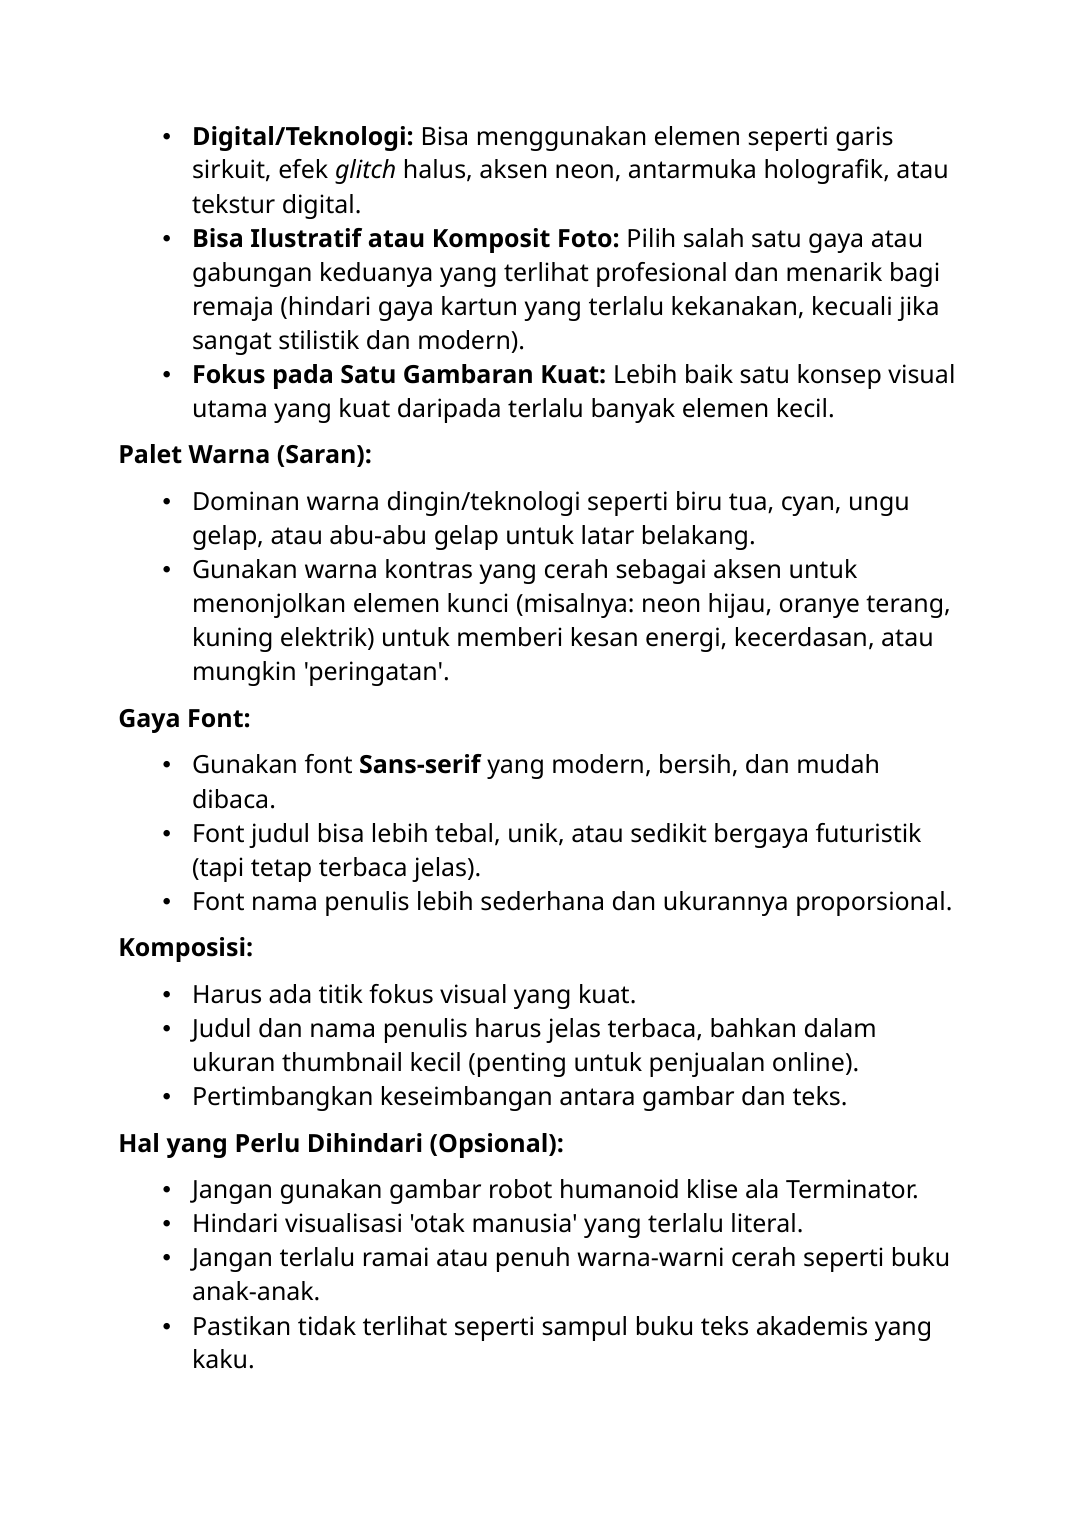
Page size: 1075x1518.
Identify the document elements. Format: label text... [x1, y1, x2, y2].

list Fokus pada Satu Gambaran Kuat: Lebih baik satu konsep visual utama yang kuat daripada terlalu banyak elemen kecil. [162, 357, 957, 425]
list Judul dan nama penulis harus jelas terbaca, bahkan dalam ukuran thumbnail kecil (penting untuk penjualan online). [162, 1011, 957, 1079]
list Bisa Ilustratif atau Komposit Foto: Pilih salah satu gaya atau gabungan keduanya yang terlihat profesional dan menarik bagi remaja (hindari gaya kartun yang terlalu kekanakan, kecuali jika sangat stilistik dan modern). [162, 220, 957, 357]
list Digital/Teknologi: Bisa menggunakan elemen seperti garis sirkuit, efek glitch halus, aksen neon, antarmuka holografik, atau tekstur digital. [162, 118, 957, 220]
list Hindari visualisasi 'otak manusia' yang terlalu literal. [162, 1206, 957, 1240]
list Pastikan tidak terlihat seperti sampul buku teks akademis yang kaku. [162, 1308, 957, 1376]
list Gunakan font Sans-serif yang modern, bersih, dan mudah dibaca. [162, 747, 957, 815]
text Komposisi: [118, 930, 957, 964]
list Dominan warna dingin/teknologi seperti biru tua, cyan, ungu gelap, atau abu-abu gelap untuk latar belakang. [162, 484, 957, 552]
list Font judul bisa lebih tebal, unik, atau sedikit bergaya futuristik (tapi tetap terbaca jelas). [162, 815, 957, 883]
list Jangan gunakan gambar robot humanoid klise ala Terminator. [162, 1172, 957, 1206]
list Pertimbangkan keseimbangan antara gambar dan teks. [162, 1079, 957, 1113]
text Gaya Font: [118, 701, 957, 735]
list Jangan terlalu ramai atau penuh warna-warni cerah seperti buku anak-anak. [162, 1240, 957, 1308]
text Hal yang Perlu Dihindari (Opsional): [118, 1125, 957, 1159]
list Harus ada titik fokus visual yang kuat. [162, 977, 957, 1011]
list Font nama penulis lebih sederhana dan ukurannya proporsional. [162, 883, 957, 917]
text Palet Warna (Saran): [118, 437, 957, 471]
list Gunakan warna kontras yang cerah sebagai aksen untuk menonjolkan elemen kunci (misalnya: neon hijau, oranye terang, kuning elektrik) untuk memberi kesan energi, kecerdasan, atau mungkin 'peringatan'. [162, 552, 957, 688]
